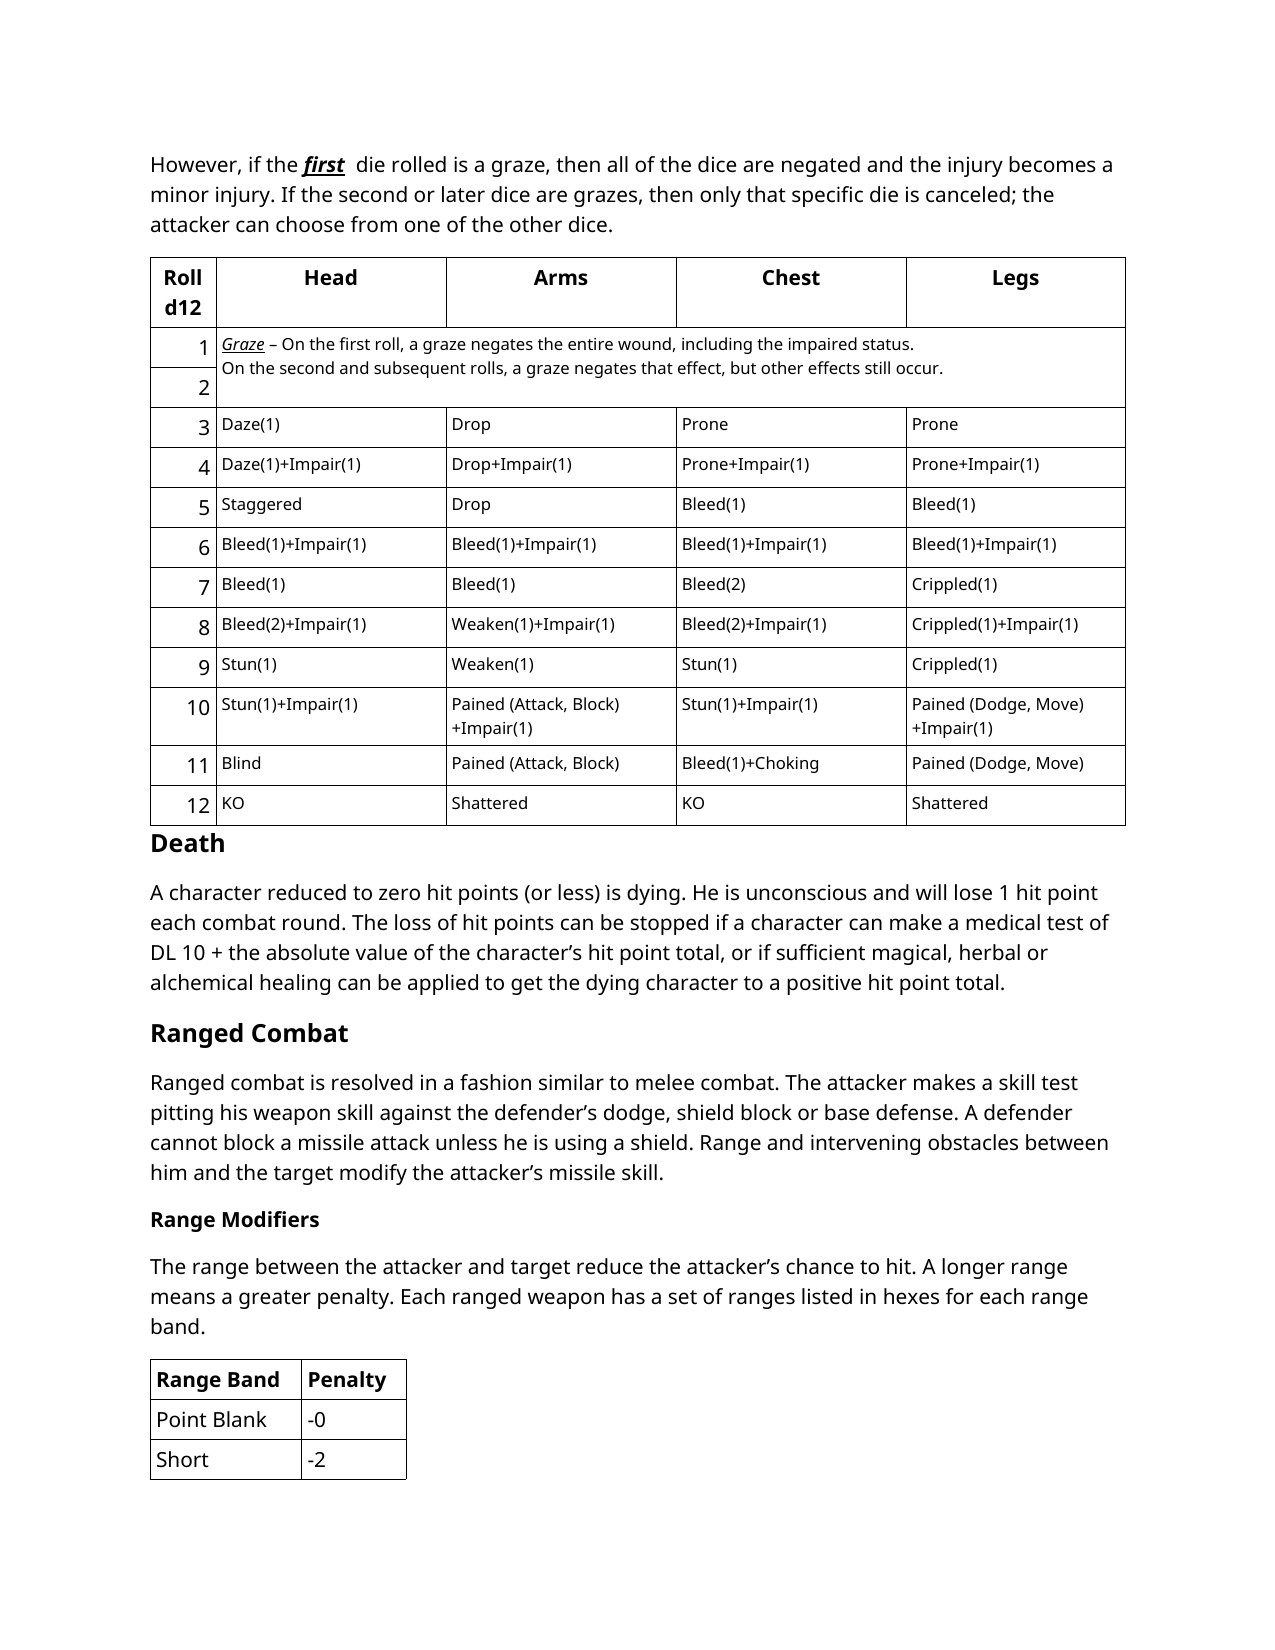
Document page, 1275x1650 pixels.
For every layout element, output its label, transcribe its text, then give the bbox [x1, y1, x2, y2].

table_cell 9 [151, 648, 216, 687]
table_cell 8 [151, 608, 216, 647]
text A character reduced to zero hit points (or less) is dying. He is unconscious and will lose 1 hit point each combat round. The loss of hit points can be stopped if a character can make a medical test of DL 10 + the absolute value of the character’s hit point total, or if sufficient magical, herbal or alchemical healing can be applied to get the dying character to a positive hit point total. [150, 878, 1125, 997]
table_cell Daze(1)+Impair(1) [217, 448, 446, 487]
table_cell Prone+Impair(1) [677, 448, 906, 487]
table_cell -0 [302, 1400, 406, 1439]
table_cell Bleed(1) [217, 568, 446, 607]
table_header Roll d12 [151, 258, 216, 327]
table_cell Prone+Impair(1) [907, 448, 1125, 487]
table_header Head [217, 258, 446, 327]
table_cell Pained (Dodge, Move)+Impair(1) [907, 688, 1125, 745]
table_cell 5 [151, 488, 216, 527]
table_cell Bleed(1)+Impair(1) [447, 528, 676, 567]
table_cell KO [217, 786, 446, 825]
table_cell Drop [447, 488, 676, 527]
table_cell 12 [151, 786, 216, 825]
table_cell Short [151, 1440, 301, 1479]
table_cell Crippled(1) [907, 648, 1125, 687]
text Death [150, 826, 1125, 859]
text The range between the attacker and target reduce the attacker’s chance to hit. A longer range means a greater penalty. Each ranged weapon has a set of ranges listed in hexes for each range band. [150, 1252, 1125, 1341]
table_cell 1 [151, 328, 216, 367]
table_cell Stun(1)+Impair(1) [677, 688, 906, 745]
table_cell Pained (Dodge, Move) [907, 746, 1125, 785]
table_cell Blind [217, 746, 446, 785]
table_cell Drop+Impair(1) [447, 448, 676, 487]
table_cell Bleed(2)+Impair(1) [677, 608, 906, 647]
table_header Penalty [302, 1360, 406, 1399]
table_cell 11 [151, 746, 216, 785]
table_cell Bleed(2) [677, 568, 906, 607]
table_header Chest [677, 258, 906, 327]
table_cell Bleed(1)+Impair(1) [677, 528, 906, 567]
text Range Modifiers [150, 1205, 1125, 1233]
table_cell KO [677, 786, 906, 825]
table_header Arms [447, 258, 676, 327]
table_cell Pained (Attack, Block) [447, 746, 676, 785]
table_cell Graze – On the first roll, a graze negates the entire wound, including the impaired status. On the second and subsequent rolls, a graze negates that effect, but other effects still occur. [217, 328, 1125, 407]
table_cell Shattered [447, 786, 676, 825]
table_cell 10 [151, 688, 216, 745]
table_cell Stun(1)+Impair(1) [217, 688, 446, 745]
table_header Legs [907, 258, 1125, 327]
text Ranged combat is resolved in a fashion similar to melee combat. The attacker makes a skill test pitting his weapon skill against the defender’s dodge, shield block or base defense. A defender cannot block a missile attack unless he is using a shield. Range and intervening obstacles between him and the target modify the attacker’s missile skill. [150, 1068, 1125, 1187]
table_cell Drop [447, 408, 676, 447]
table_cell Bleed(1) [907, 488, 1125, 527]
table_cell Weaken(1) [447, 648, 676, 687]
table_cell Staggered [217, 488, 446, 527]
table_cell 6 [151, 528, 216, 567]
table_cell Bleed(1)+Impair(1) [907, 528, 1125, 567]
table_cell 2 [151, 368, 216, 407]
table_cell Crippled(1)+Impair(1) [907, 608, 1125, 647]
text Ranged Combat [150, 1015, 1125, 1049]
table_cell Stun(1) [217, 648, 446, 687]
table_cell Bleed(1) [447, 568, 676, 607]
table_cell Bleed(1)+Choking [677, 746, 906, 785]
table_cell Stun(1) [677, 648, 906, 687]
table_cell Weaken(1)+Impair(1) [447, 608, 676, 647]
table_cell Point Blank [151, 1400, 301, 1439]
table_cell Crippled(1) [907, 568, 1125, 607]
table_header Range Band [151, 1360, 301, 1399]
table_cell -2 [302, 1440, 406, 1479]
table_cell 7 [151, 568, 216, 607]
table_cell Bleed(1) [677, 488, 906, 527]
table_cell 4 [151, 448, 216, 487]
table_cell Prone [907, 408, 1125, 447]
text However, if the first die rolled is a graze, then all of the dice are negated and the injury becomes a minor injury. If the second or later dice are grazes, then only that specific die is canceled; the attacker can choose from one of the other dice. [150, 150, 1125, 239]
table_cell Shattered [907, 786, 1125, 825]
table_cell Bleed(1)+Impair(1) [217, 528, 446, 567]
table_cell Prone [677, 408, 906, 447]
table_cell Pained (Attack, Block)+Impair(1) [447, 688, 676, 745]
table_cell Daze(1) [217, 408, 446, 447]
table_cell 3 [151, 408, 216, 447]
table_cell Bleed(2)+Impair(1) [217, 608, 446, 647]
